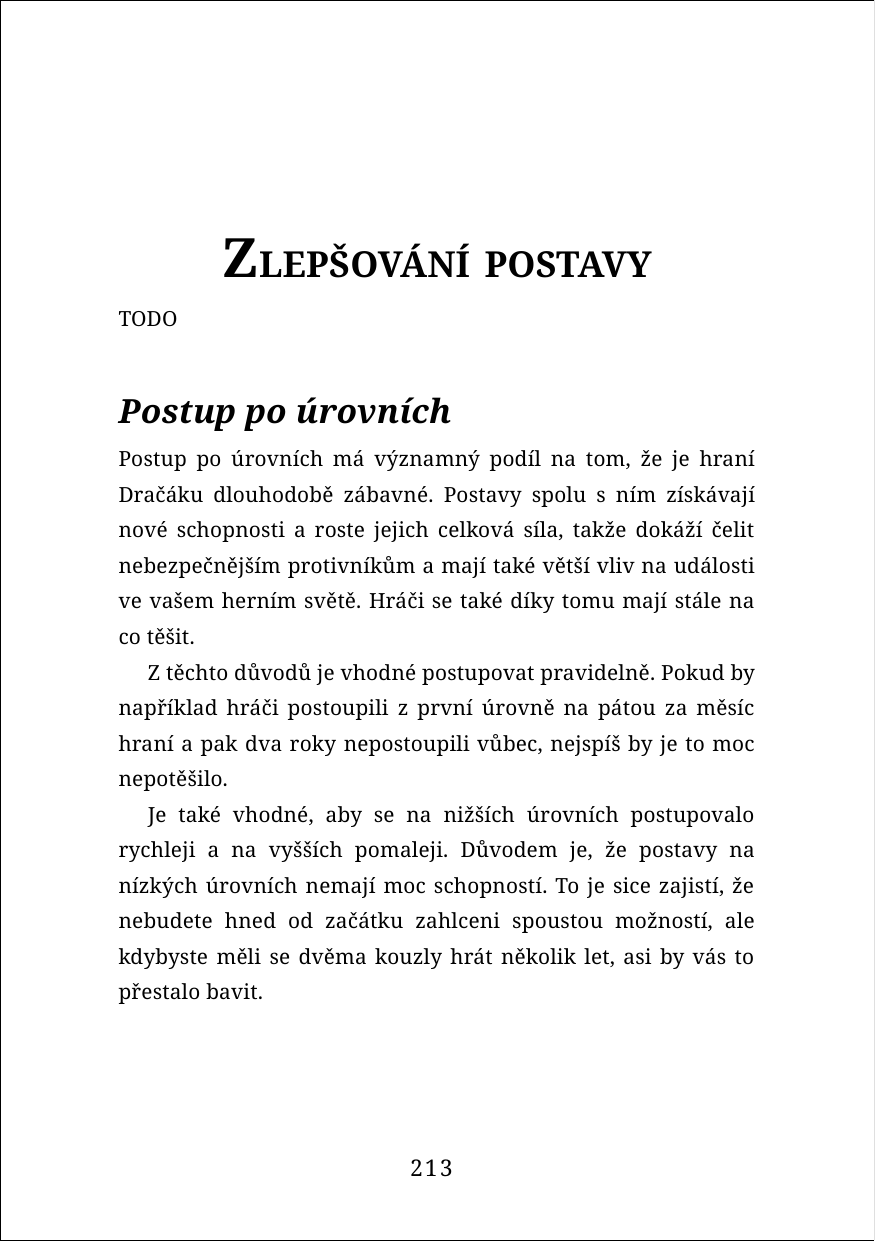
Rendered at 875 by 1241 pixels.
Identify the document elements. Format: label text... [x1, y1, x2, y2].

text TODO [118, 304, 756, 333]
subtitle Zlepšování postavy [118, 219, 756, 293]
subtitle Postup po úrovních [118, 387, 756, 433]
text Postup po úrovních má významný podíl na tom, že je hraní Dračáku dlouhodobě zábavné. Postavy spolu s ním získávají nové schopnosti a roste jejich celková síla, takže dokáží čelit nebezpečnějším protivníkům a mají také větší vliv na události ve vašem herním světě. Hráči se také díky tomu mají stále na co těšit. Z těchto důvodů je vhodné postupovat pravidelně. Pokud by například hráči postoupili z první úrovně na pátou za měsíc hraní a pak dva roky nepostoupili vůbec, nejspíš by je to moc nepotěšilo. Je také vhodné, aby se na nižších úrovních postupovalo rychleji a na vyšších pomaleji. Důvodem je, že postavy na nízkých úrovních nemají moc schopností. To je sice zajistí, že nebudete hned od začátku zahlceni spoustou možností, ale kdybyste měli se dvěma kouzly hrát několik let, asi by vás to přestalo bavit. [118, 444, 756, 1006]
